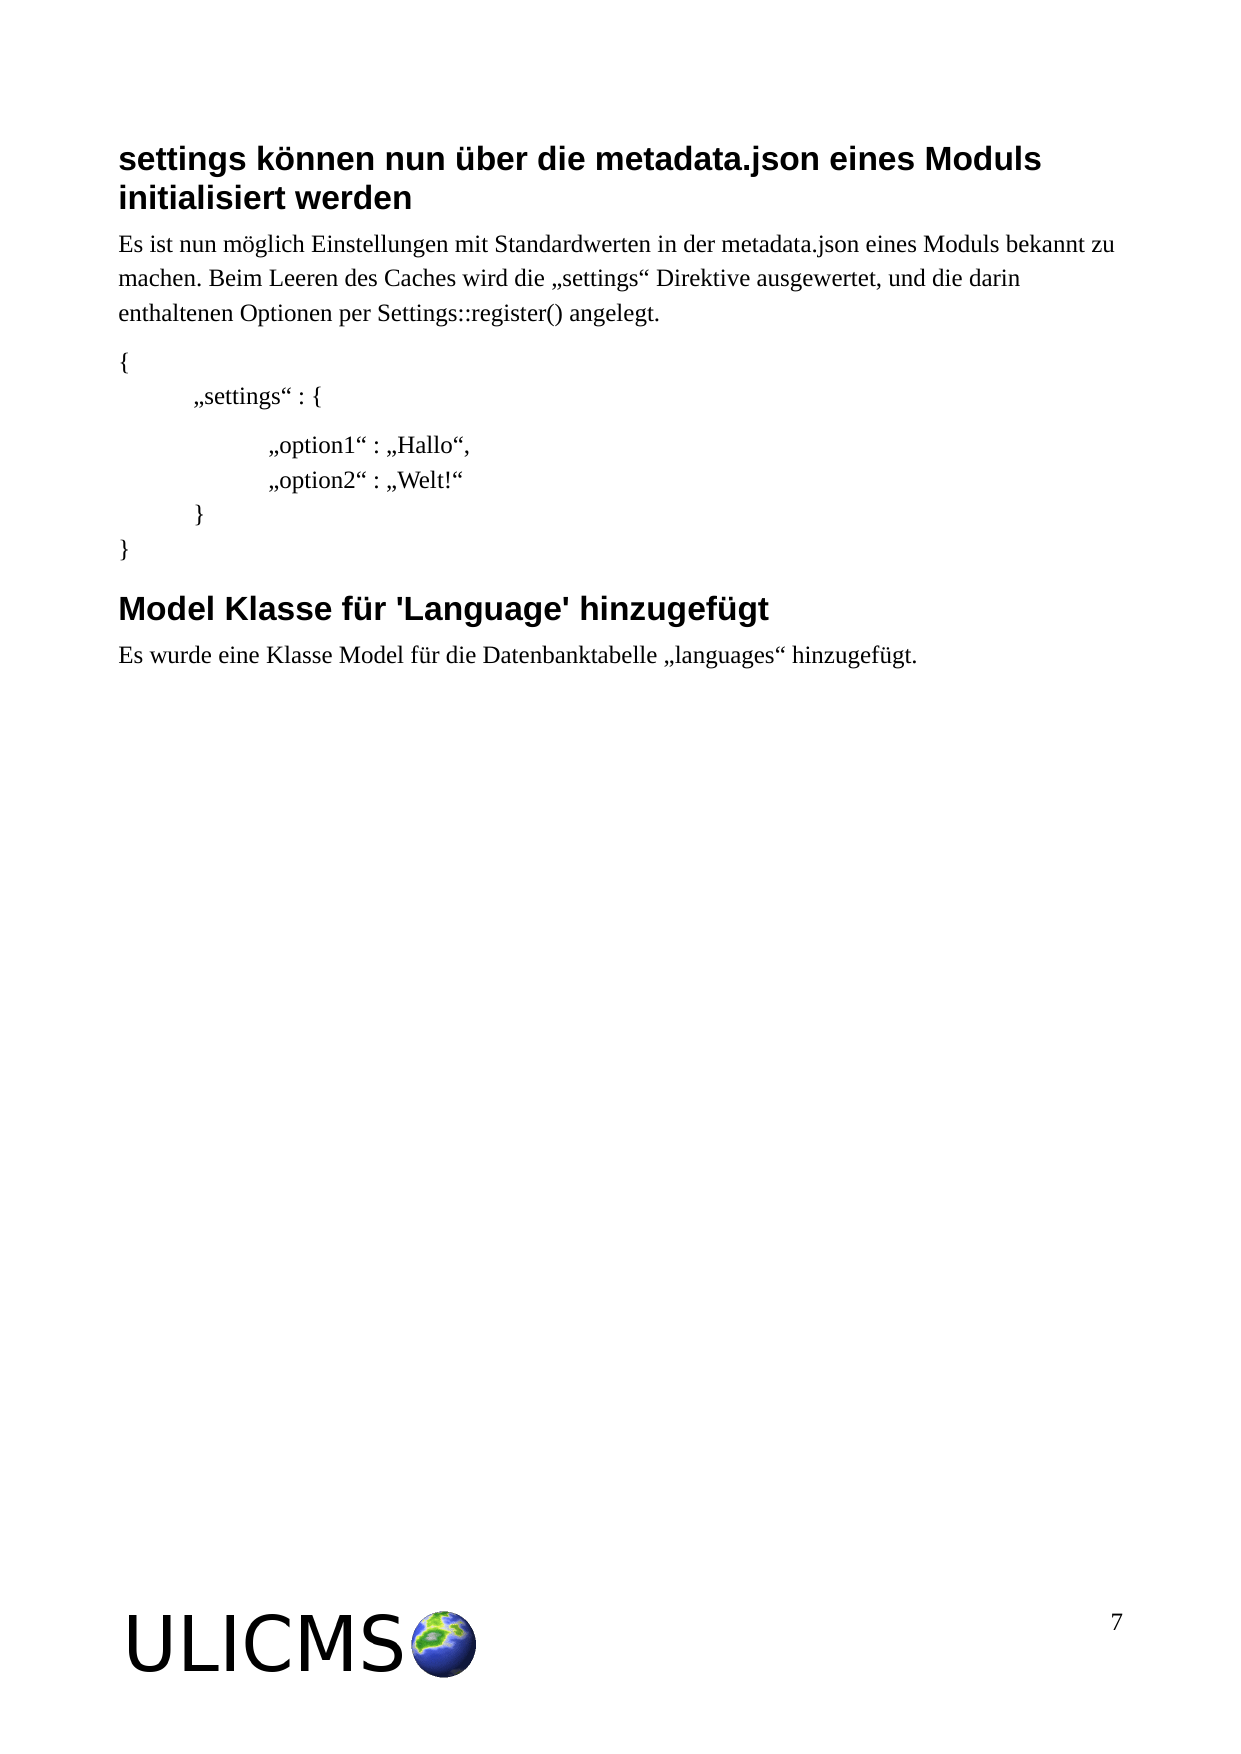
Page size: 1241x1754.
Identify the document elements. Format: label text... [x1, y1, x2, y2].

subtitle settings können nun über die metadata.json eines Moduls initialisiert werden [118, 139, 1123, 216]
subtitle Model Klasse für 'Language' hinzugefügt [118, 589, 1123, 628]
text „option1“ : „Hallo“, „option2“ : „Welt!“ } } [118, 430, 1123, 562]
text { „settings“ : { [118, 347, 1123, 410]
text Es wurde eine Klasse Model für die Datenbanktabelle „languages“ hinzugefügt. [118, 640, 1123, 669]
text Es ist nun möglich Einstellungen mit Standardwerten in der metadata.json eines Moduls bekannt zu machen. Beim Leeren des Caches wird die „settings“ Direktive ausgewertet, und die darin enthaltenen Optionen per Settings::register() angelegt. [118, 229, 1123, 326]
picture [118, 1607, 479, 1681]
